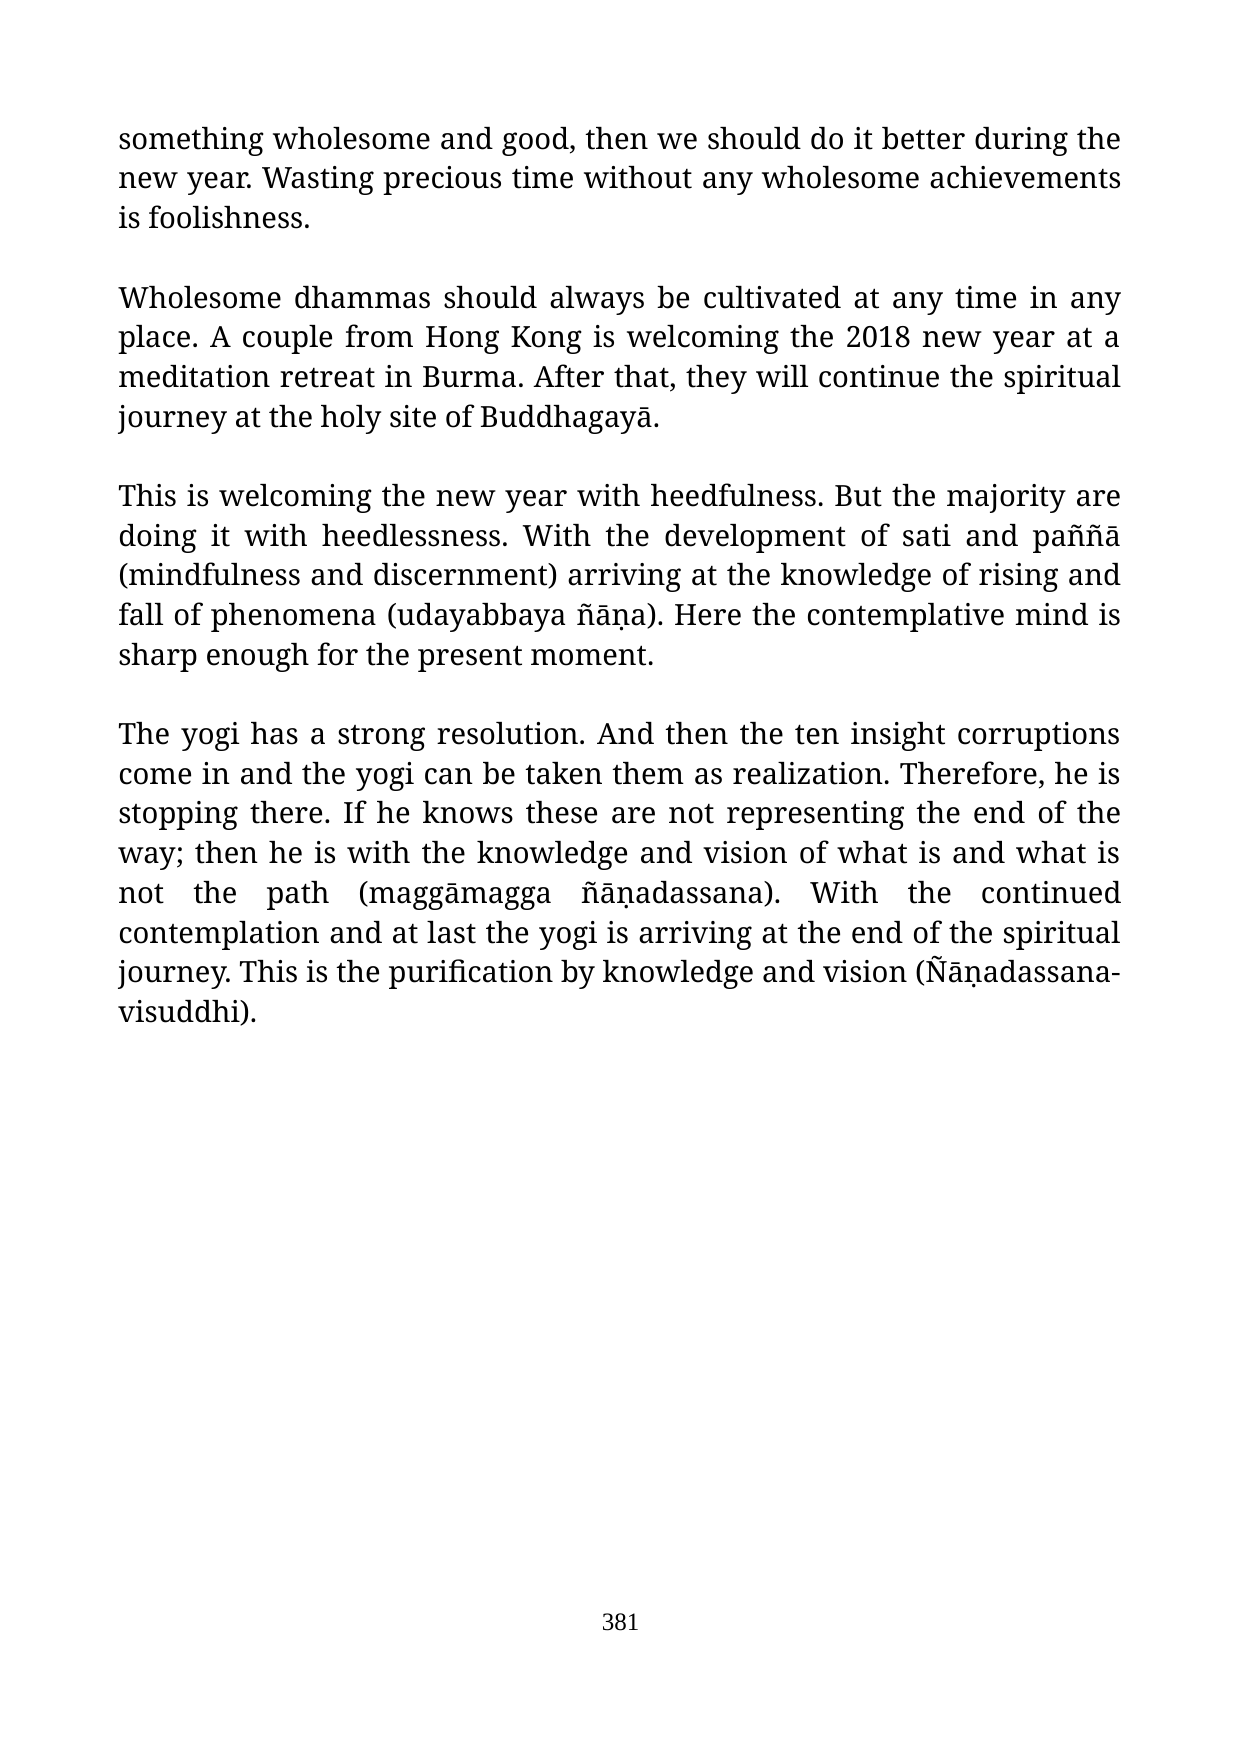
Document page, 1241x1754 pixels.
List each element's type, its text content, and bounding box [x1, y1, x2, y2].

text something wholesome and good, then we should do it better during the new year. Wasting precious time without any wholesome achievements is foolishness. Wholesome dhammas should always be cultivated at any time in any place. A couple from Hong Kong is welcoming the 2018 new year at a meditation retreat in Burma. After that, they will continue the spiritual journey at the holy site of Buddhagayā. This is welcoming the new year with heedfulness. But the majority are doing it with heedlessness. With the development of sati and paññā (mindfulness and discernment) arriving at the knowledge of rising and fall of phenomena (udayabbaya ñāṇa). Here the contemplative mind is sharp enough for the present moment. The yogi has a strong resolution. And then the ten insight corruptions come in and the yogi can be taken them as realization. Therefore, he is stopping there. If he knows these are not representing the end of the way; then he is with the knowledge and vision of what is and what is not the path (maggāmagga ñāṇadassana). With the continued contemplation and at last the yogi is arriving at the end of the spiritual journey. This is the purification by knowledge and vision (Ñāṇadassana-visuddhi). [118, 118, 1122, 1031]
